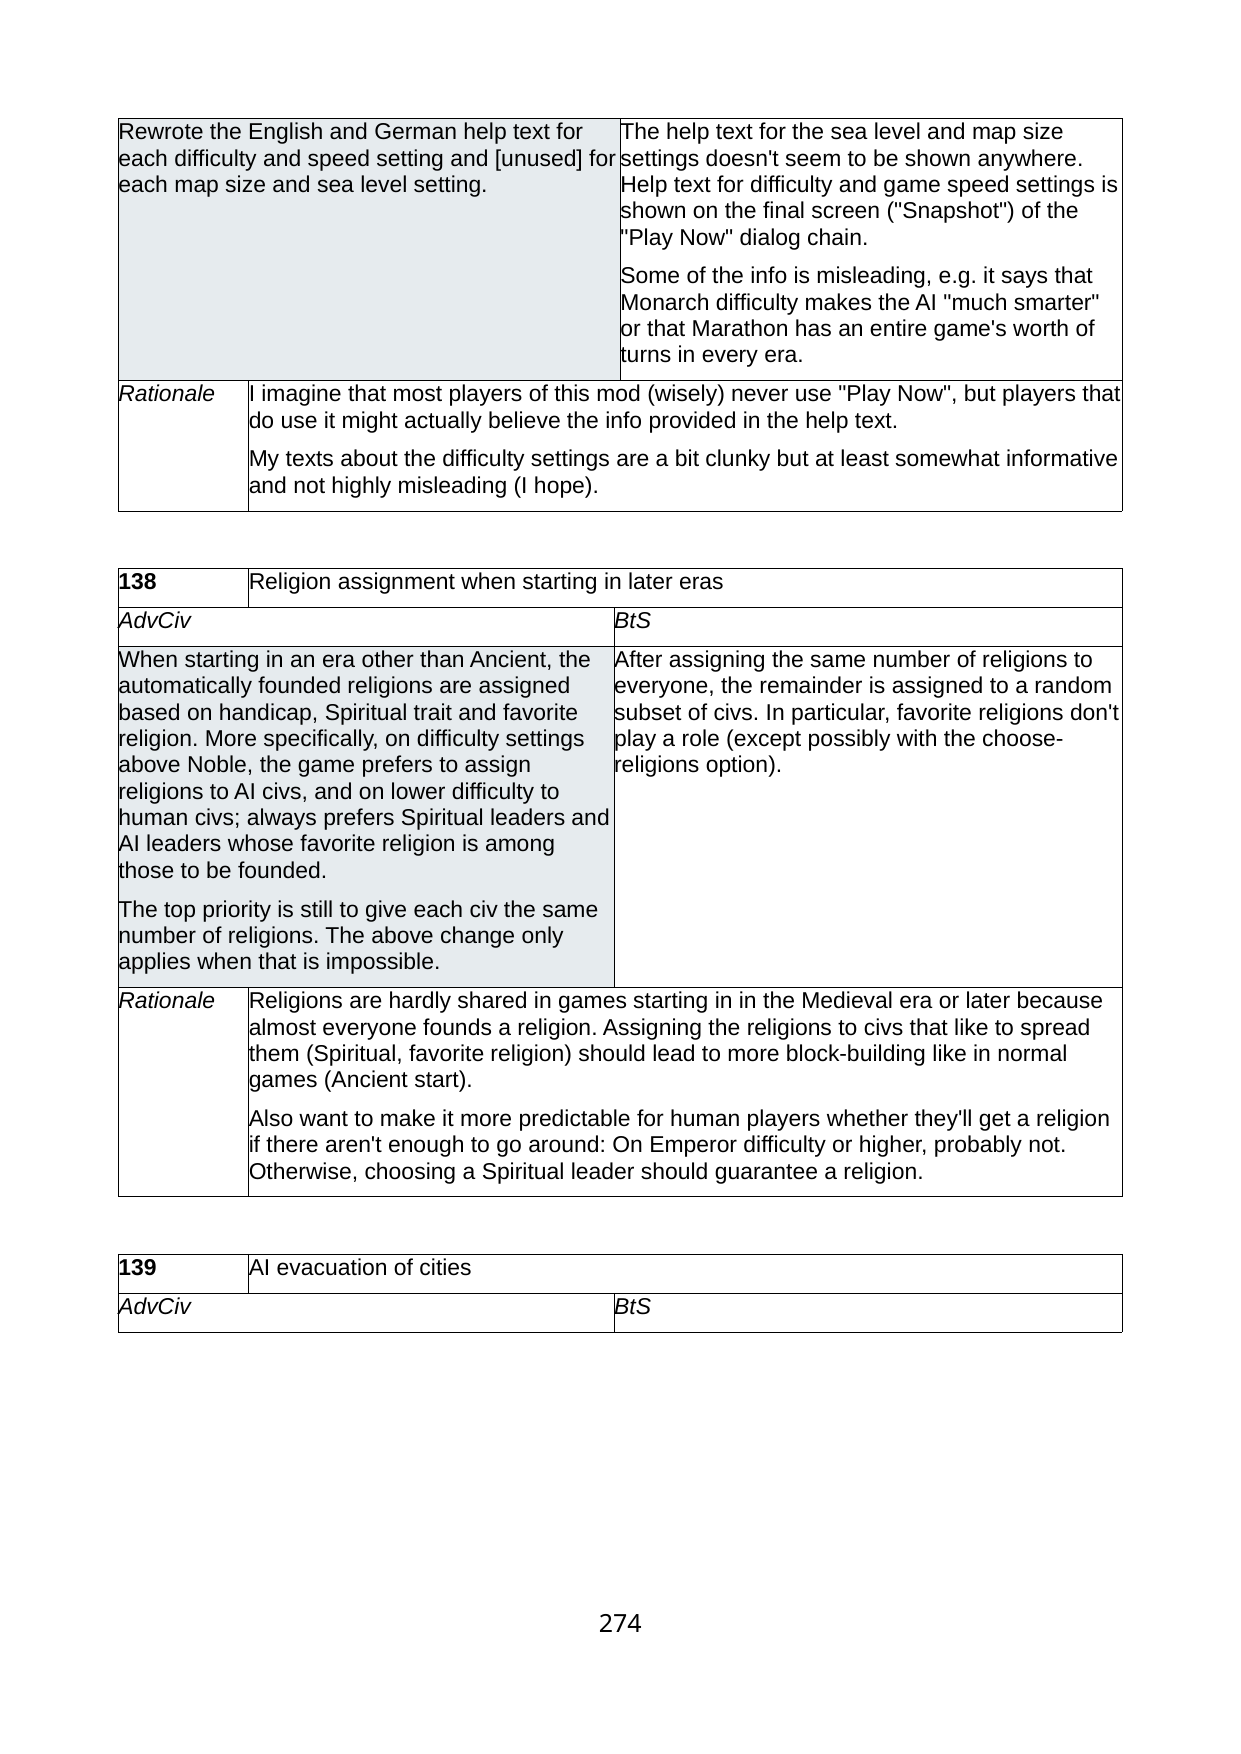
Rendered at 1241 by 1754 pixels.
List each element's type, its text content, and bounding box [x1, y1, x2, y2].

table_header AI evacuation of cities [249, 1255, 1122, 1293]
table_cell BtS [615, 608, 1122, 646]
table_cell I imagine that most players of this mod (wisely) never use "Play Now", but players that do use it might actually believe the info provided in the help text. My texts about the difficulty settings are a bit clunky but at least somewhat informative and not highly misleading (I hope). [249, 381, 1122, 511]
table_header Religion assignment when starting in later eras [249, 569, 1122, 607]
table_header 138 [119, 569, 248, 607]
table_cell Religions are hardly shared in games starting in in the Medieval era or later because almost everyone founds a religion. Assigning the religions to civs that like to spread them (Spiritual, favorite religion) should lead to more block-building like in normal games (Ancient start). Also want to make it more predictable for human players whether they'll get a religion if there aren't enough to go around: On Emperor difficulty or higher, probably not. Otherwise, choosing a Spiritual leader should guarantee a religion. [249, 988, 1122, 1196]
table_cell The help text for the sea level and map size settings doesn't seem to be shown anywhere. Help text for difficulty and game speed settings is shown on the final screen ("Snapshot") of the "Play Now" dialog chain. Some of the info is misleading, e.g. it says that Monarch difficulty makes the AI "much smarter" or that Marathon has an entire game's worth of turns in every era. [621, 119, 1122, 380]
table_cell After assigning the same number of religions to everyone, the remainder is assigned to a random subset of civs. In particular, favorite religions don't play a role (except possibly with the choose-religions option). [615, 647, 1122, 987]
table_cell AdvCiv [119, 608, 614, 646]
table_cell When starting in an era other than Ancient, the automatically founded religions are assigned based on handicap, Spiritual trait and favorite religion. More specifically, on difficulty settings above Noble, the game prefers to assign religions to AI civs, and on lower difficulty to human civs; always prefers Spiritual leaders and AI leaders whose favorite religion is among those to be founded. The top priority is still to give each civ the same number of religions. The above change only applies when that is impossible. [119, 647, 614, 987]
table_cell Rationale [119, 381, 248, 511]
table_cell AdvCiv [119, 1294, 614, 1332]
table_cell Rationale [119, 988, 248, 1196]
table_cell Rewrote the English and German help text for each difficulty and speed setting and [unused] for each map size and sea level setting. [119, 119, 620, 380]
table_cell BtS [615, 1294, 1122, 1332]
table_header 139 [119, 1255, 248, 1293]
